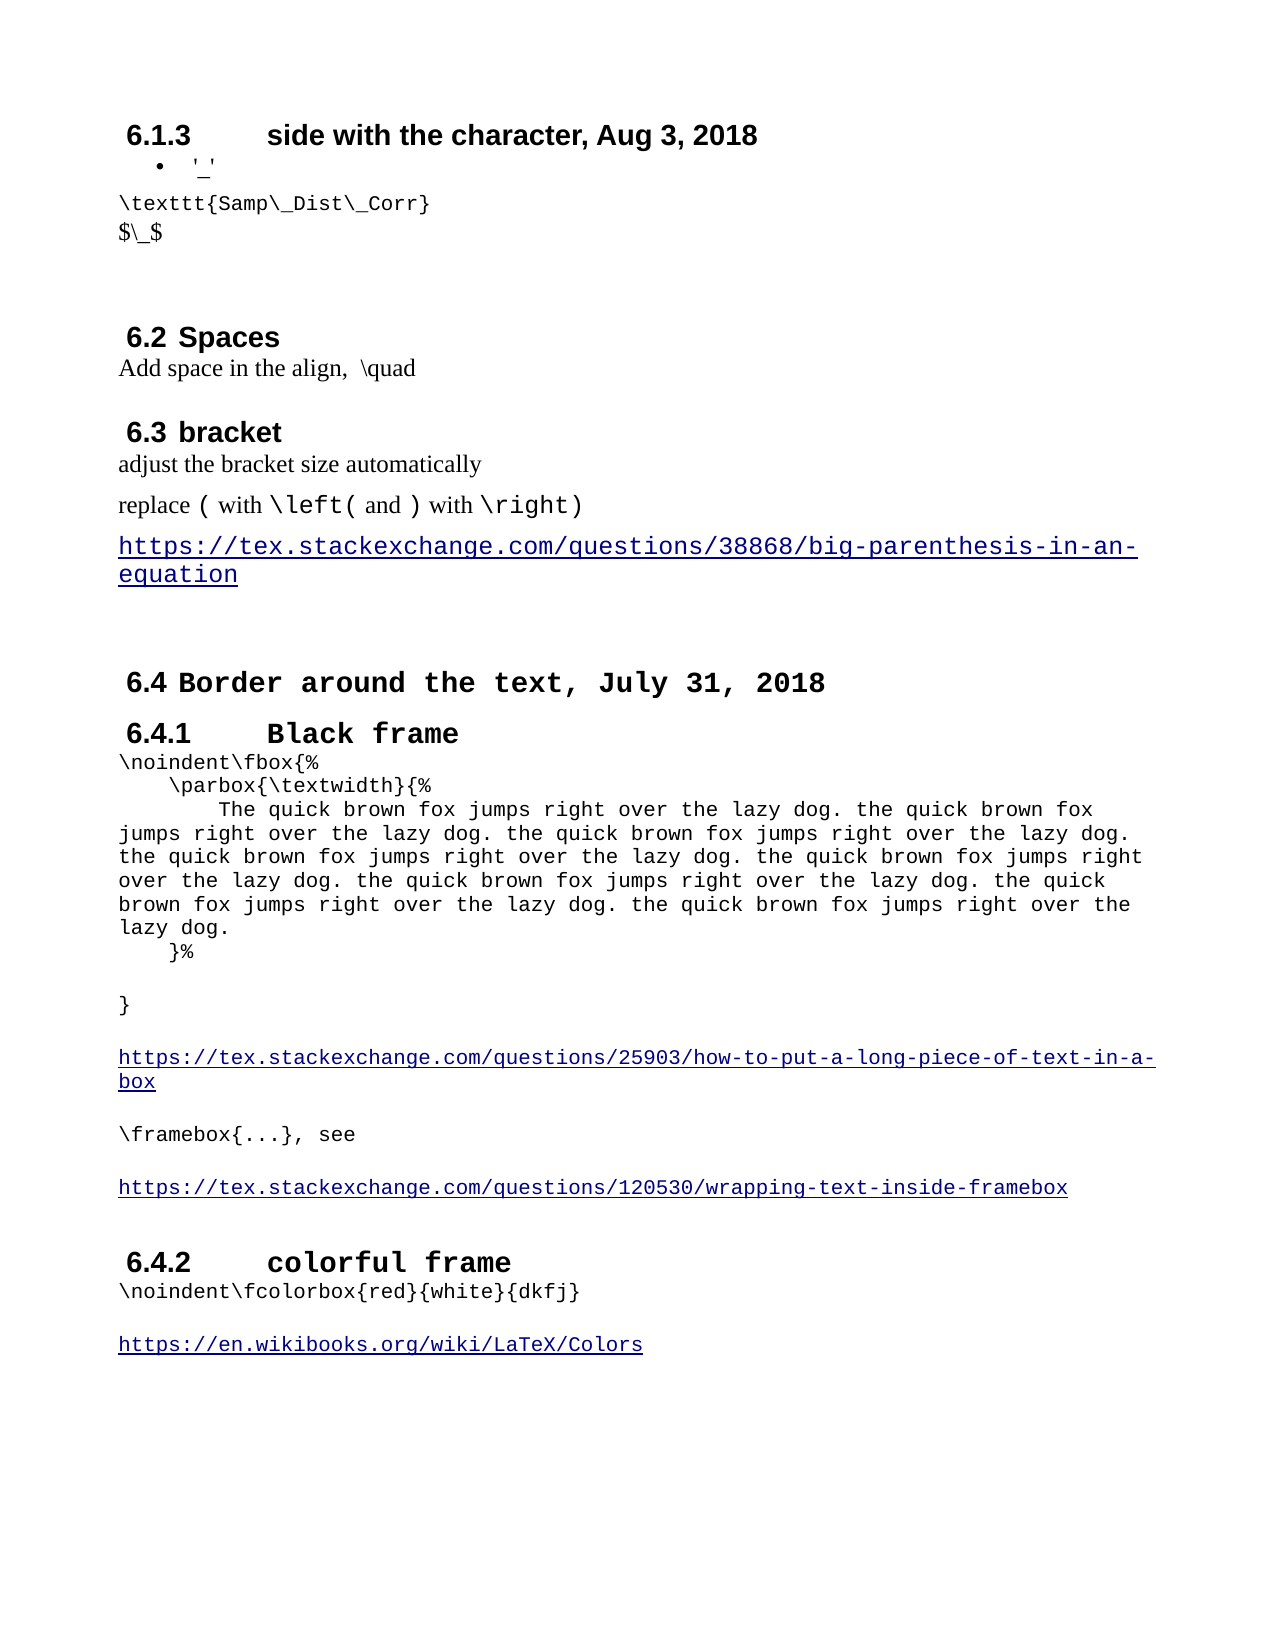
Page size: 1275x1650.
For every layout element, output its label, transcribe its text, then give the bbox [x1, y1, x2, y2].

subtitle Black frame [118, 716, 1157, 752]
text https://tex.stackexchange.com/questions/25903/how-to-put-a-long-piece-of-text-in-a-box [118, 1047, 1157, 1094]
text \framebox{...}, see [118, 1124, 1157, 1148]
text https://tex.stackexchange.com/questions/120530/wrapping-text-inside-framebox [118, 1177, 1157, 1201]
text https://tex.stackexchange.com/questions/38868/big-parenthesis-in-an-equation [118, 534, 1157, 590]
text adjust the bracket size automatically [118, 449, 1157, 478]
subtitle Spaces [118, 320, 1157, 353]
text \noindent\fcolorbox{red}{white}{dkfj} [118, 1281, 1157, 1304]
text }% [118, 941, 1157, 964]
subtitle Border around the text, July 31, 2018 [118, 665, 1157, 701]
text replace ( with \left( and ) with \right) [118, 490, 1157, 521]
text \texttt{Samp\_Dist\_Corr} [118, 193, 1157, 217]
text Add space in the align, \quad [118, 353, 1157, 382]
text } [118, 994, 1157, 1018]
text The quick brown fox jumps right over the lazy dog. the quick brown fox jumps right over the lazy dog. the quick brown fox jumps right over the lazy dog. the quick brown fox jumps right over the lazy dog. the quick brown fox jumps right over the lazy dog. the quick brown fox jumps right over the lazy dog. the quick brown fox jumps right over the lazy dog. the quick brown fox jumps right over the lazy dog. [118, 799, 1157, 941]
text https://en.wikibooks.org/wiki/LaTeX/Colors [118, 1334, 1157, 1358]
subtitle side with the character, Aug 3, 2018 [118, 118, 1157, 152]
list '_' [156, 152, 1157, 180]
text \noindent\fbox{% [118, 752, 1157, 775]
subtitle colorful frame [118, 1245, 1157, 1281]
subtitle bracket [118, 416, 1157, 449]
text \parbox{\textwidth}{% [118, 775, 1157, 799]
text $\_$ [118, 217, 1157, 245]
